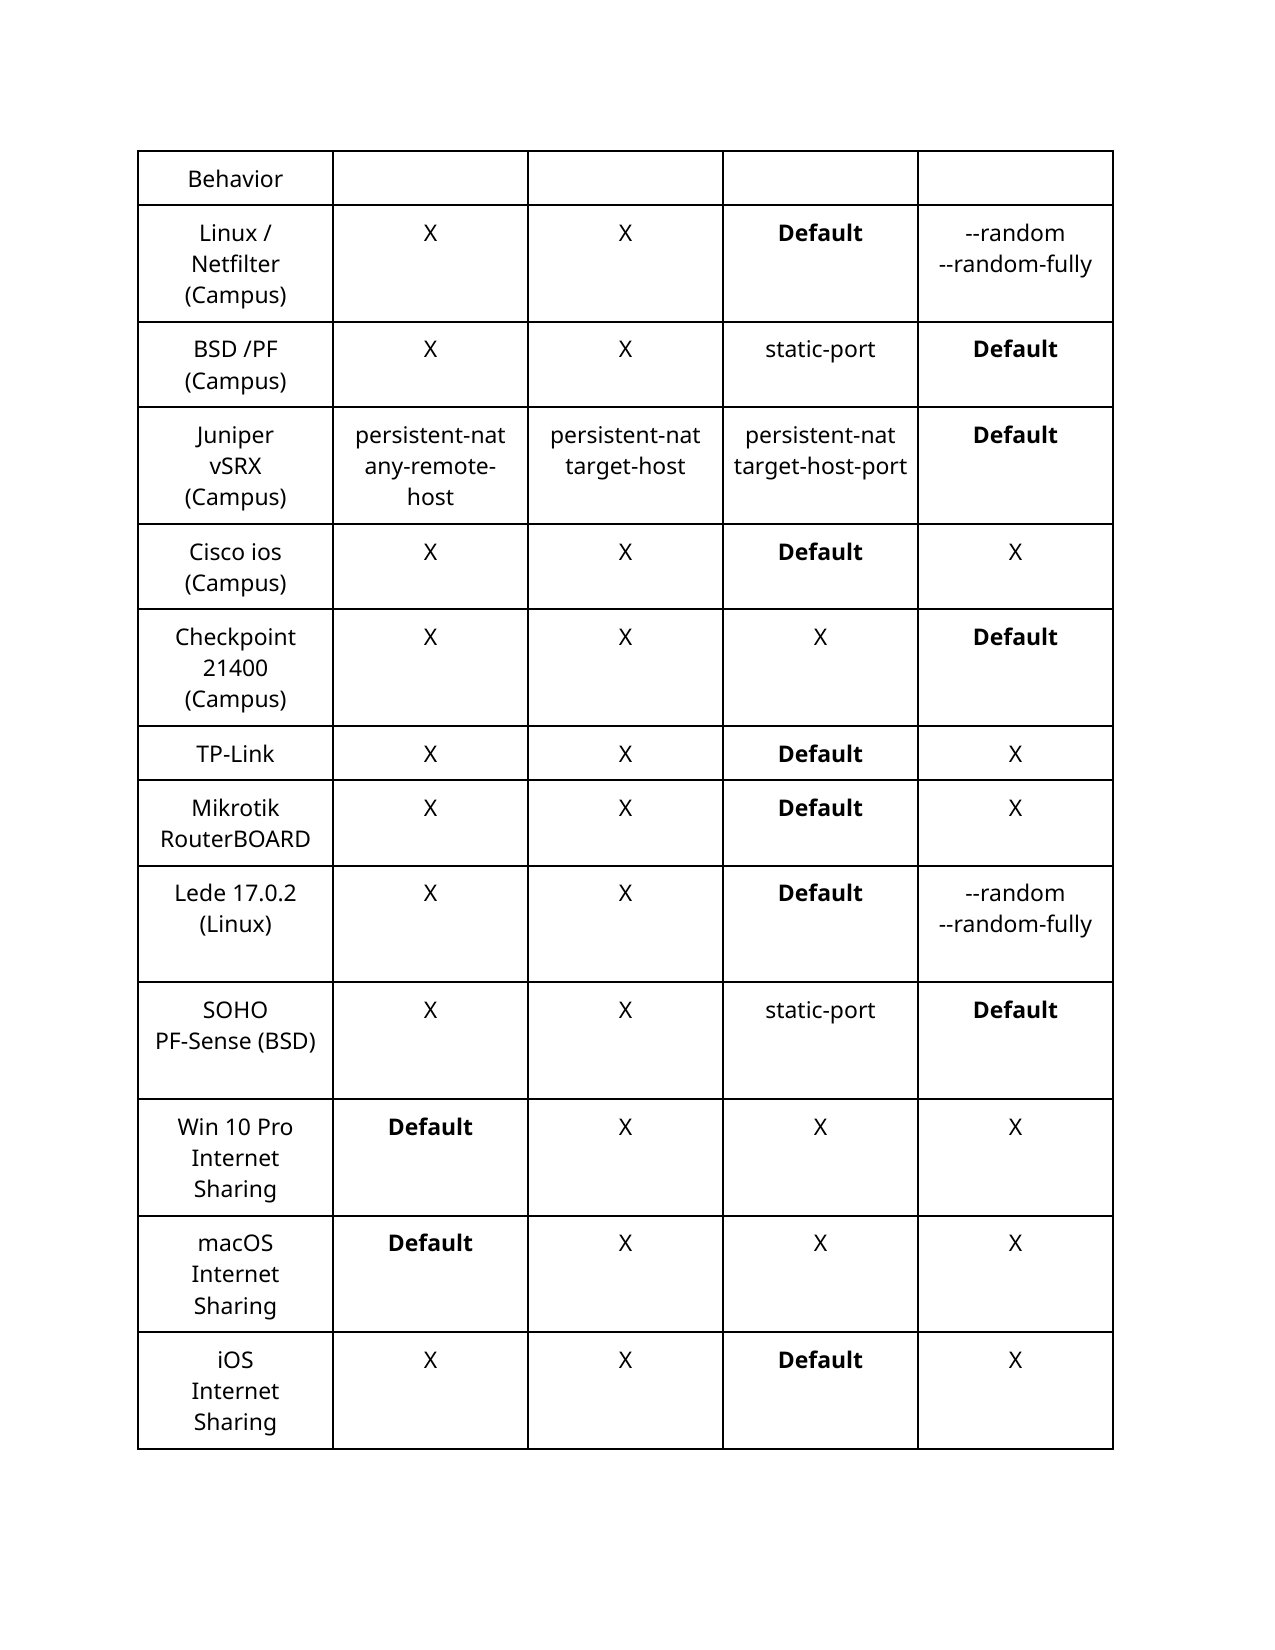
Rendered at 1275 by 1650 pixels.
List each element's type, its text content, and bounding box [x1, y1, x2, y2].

table_cell Default [724, 1333, 917, 1448]
table_cell iOS Internet Sharing [139, 1333, 332, 1448]
table_cell X [529, 781, 722, 864]
table_cell Default [919, 983, 1112, 1098]
table_cell Default [919, 323, 1112, 406]
table_cell X [529, 1217, 722, 1331]
table_cell --random --random-fully [919, 867, 1112, 981]
table_cell X [529, 983, 722, 1098]
table_header [529, 152, 722, 204]
table_cell X [529, 323, 722, 406]
table_cell Default [919, 408, 1112, 523]
table_cell Default [724, 781, 917, 864]
table_cell Linux / Netfilter (Campus) [139, 206, 332, 321]
table_cell Checkpoint 21400 (Campus) [139, 610, 332, 725]
table_cell Default [334, 1217, 527, 1331]
table_cell X [334, 525, 527, 608]
table_cell X [724, 1217, 917, 1331]
table_cell X [724, 1100, 917, 1214]
table_cell macOS Internet Sharing [139, 1217, 332, 1331]
table_cell X [334, 323, 527, 406]
table_cell X [334, 983, 527, 1098]
table_cell Default [724, 727, 917, 779]
table_cell X [529, 867, 722, 981]
table_cell static-port [724, 323, 917, 406]
table_cell X [529, 727, 722, 779]
table_cell Juniper vSRX (Campus) [139, 408, 332, 523]
table_cell Win 10 Pro Internet Sharing [139, 1100, 332, 1214]
table_header [919, 152, 1112, 204]
table_cell X [334, 1333, 527, 1448]
table_cell X [334, 867, 527, 981]
table_cell BSD /PF (Campus) [139, 323, 332, 406]
table_cell X [919, 525, 1112, 608]
table_cell SOHO PF-Sense (BSD) [139, 983, 332, 1098]
table_cell X [334, 206, 527, 321]
table_cell Default [724, 867, 917, 981]
table_cell X [919, 727, 1112, 779]
table_cell Cisco ios (Campus) [139, 525, 332, 608]
table_cell X [334, 610, 527, 725]
table_cell X [919, 781, 1112, 864]
table_cell Default [919, 610, 1112, 725]
table_cell X [334, 781, 527, 864]
table_cell static-port [724, 983, 917, 1098]
table_cell TP-Link [139, 727, 332, 779]
table_cell --random --random-fully [919, 206, 1112, 321]
table_cell X [919, 1333, 1112, 1448]
table_cell persistent-nat target-host [529, 408, 722, 523]
table_cell persistent-nat any-remote-host [334, 408, 527, 523]
table_cell Default [724, 206, 917, 321]
table_cell X [724, 610, 917, 725]
table_header [724, 152, 917, 204]
table_cell X [529, 610, 722, 725]
table_header [334, 152, 527, 204]
table_cell X [529, 1333, 722, 1448]
table_cell X [919, 1100, 1112, 1214]
table_cell Lede 17.0.2 (Linux) [139, 867, 332, 981]
table_cell Default [724, 525, 917, 608]
table_cell X [334, 727, 527, 779]
table_cell Default [334, 1100, 527, 1214]
table_cell X [529, 525, 722, 608]
table_cell Mikrotik RouterBOARD [139, 781, 332, 864]
table_cell X [529, 1100, 722, 1214]
table_cell X [919, 1217, 1112, 1331]
table_cell X [529, 206, 722, 321]
table_cell persistent-nat target-host-port [724, 408, 917, 523]
table_header Behavior [139, 152, 332, 204]
